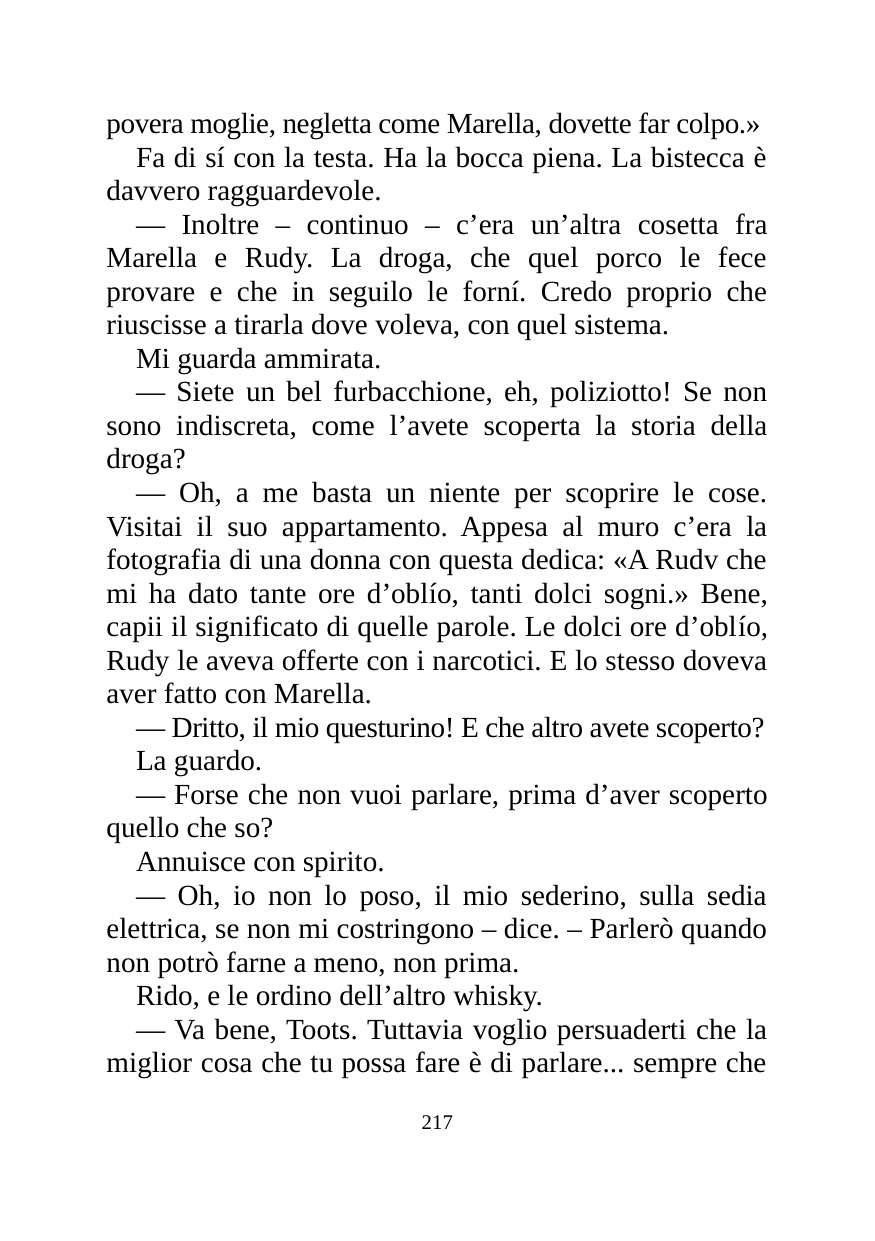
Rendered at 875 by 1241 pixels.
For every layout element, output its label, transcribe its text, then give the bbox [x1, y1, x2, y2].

text — Dritto, il mio questurino! E che altro avete scoperto? [106, 710, 768, 743]
text Rido, e le ordino dell’altro whisky. [106, 978, 768, 1012]
text Annuisce con spirito. [106, 844, 768, 878]
text La guardo. [106, 743, 768, 777]
text Mi guarda ammirata. [106, 341, 768, 374]
text — Oh, a me basta un niente per scoprire le cose. Visitai il suo appartamento. Appesa al muro c’era la fotografia di una donna con questa dedica: «A Rudv che mi ha dato tante ore d’oblío, tanti dolci sogni.» Bene, capii il significato di quelle parole. Le dolci ore d’oblío, Rudy le aveva offerte con i narcotici. E lo stesso doveva aver fatto con Marella. [106, 475, 768, 710]
text Fa di sí con la testa. Ha la bocca piena. La bistecca è davvero ragguardevole. [106, 140, 768, 207]
text — Inoltre – continuo – c’era un’altra cosetta fra Marella e Rudy. La droga, che quel porco le fece provare e che in seguilo le forní. Credo proprio che riuscisse a tirarla dove voleva, con quel sistema. [106, 207, 768, 341]
text — Va bene, Toots. Tuttavia voglio persuaderti che la miglior cosa che tu possa fare è di parlare... sempre che [106, 1012, 768, 1079]
text — Siete un bel furbacchione, eh, poliziotto! Se non sono indiscreta, come l’avete scoperta la storia della droga? [106, 374, 768, 475]
text povera moglie, negletta come Marella, dovette far colpo.» [106, 106, 768, 140]
text — Oh, io non lo poso, il mio sederino, sulla sedia elettrica, se non mi costringono – dice. – Parlerò quando non potrò farne a meno, non prima. [106, 878, 768, 978]
text — Forse che non vuoi parlare, prima d’aver scoperto quello che so? [106, 777, 768, 844]
